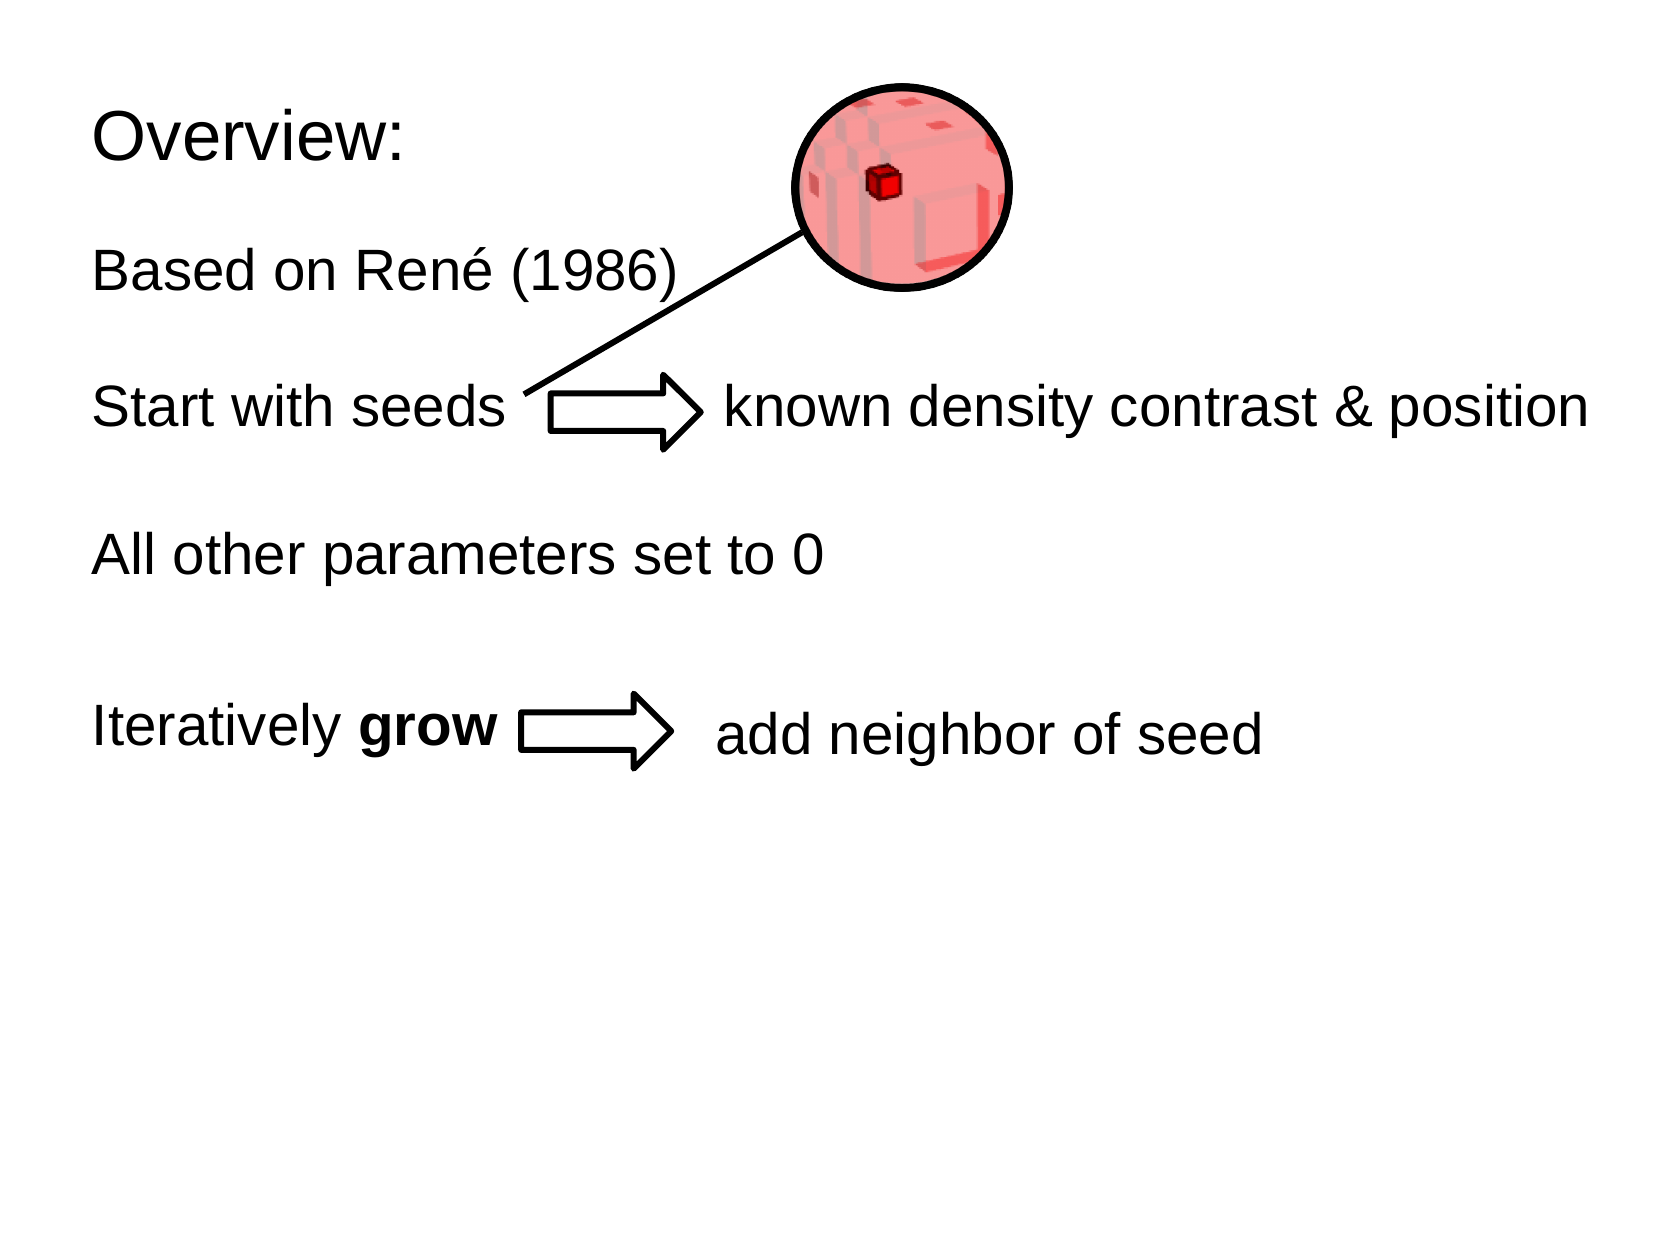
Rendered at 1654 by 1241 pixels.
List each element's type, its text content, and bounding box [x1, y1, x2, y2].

text_box add neighbor of seed [700, 693, 1280, 782]
text_box Based on René (1986) [663, 302, 691, 318]
text_box [521, 693, 672, 769]
text_box All other parameters set to 0 [77, 514, 840, 602]
text_box [550, 374, 701, 450]
picture [791, 83, 1013, 292]
text_box Based on René (1986) [77, 230, 691, 318]
text_box Iteratively grow [77, 685, 511, 776]
text_box Start with seeds [77, 366, 524, 454]
text_box known density contrast & position [709, 366, 1606, 454]
text_box Overview: [77, 88, 421, 192]
